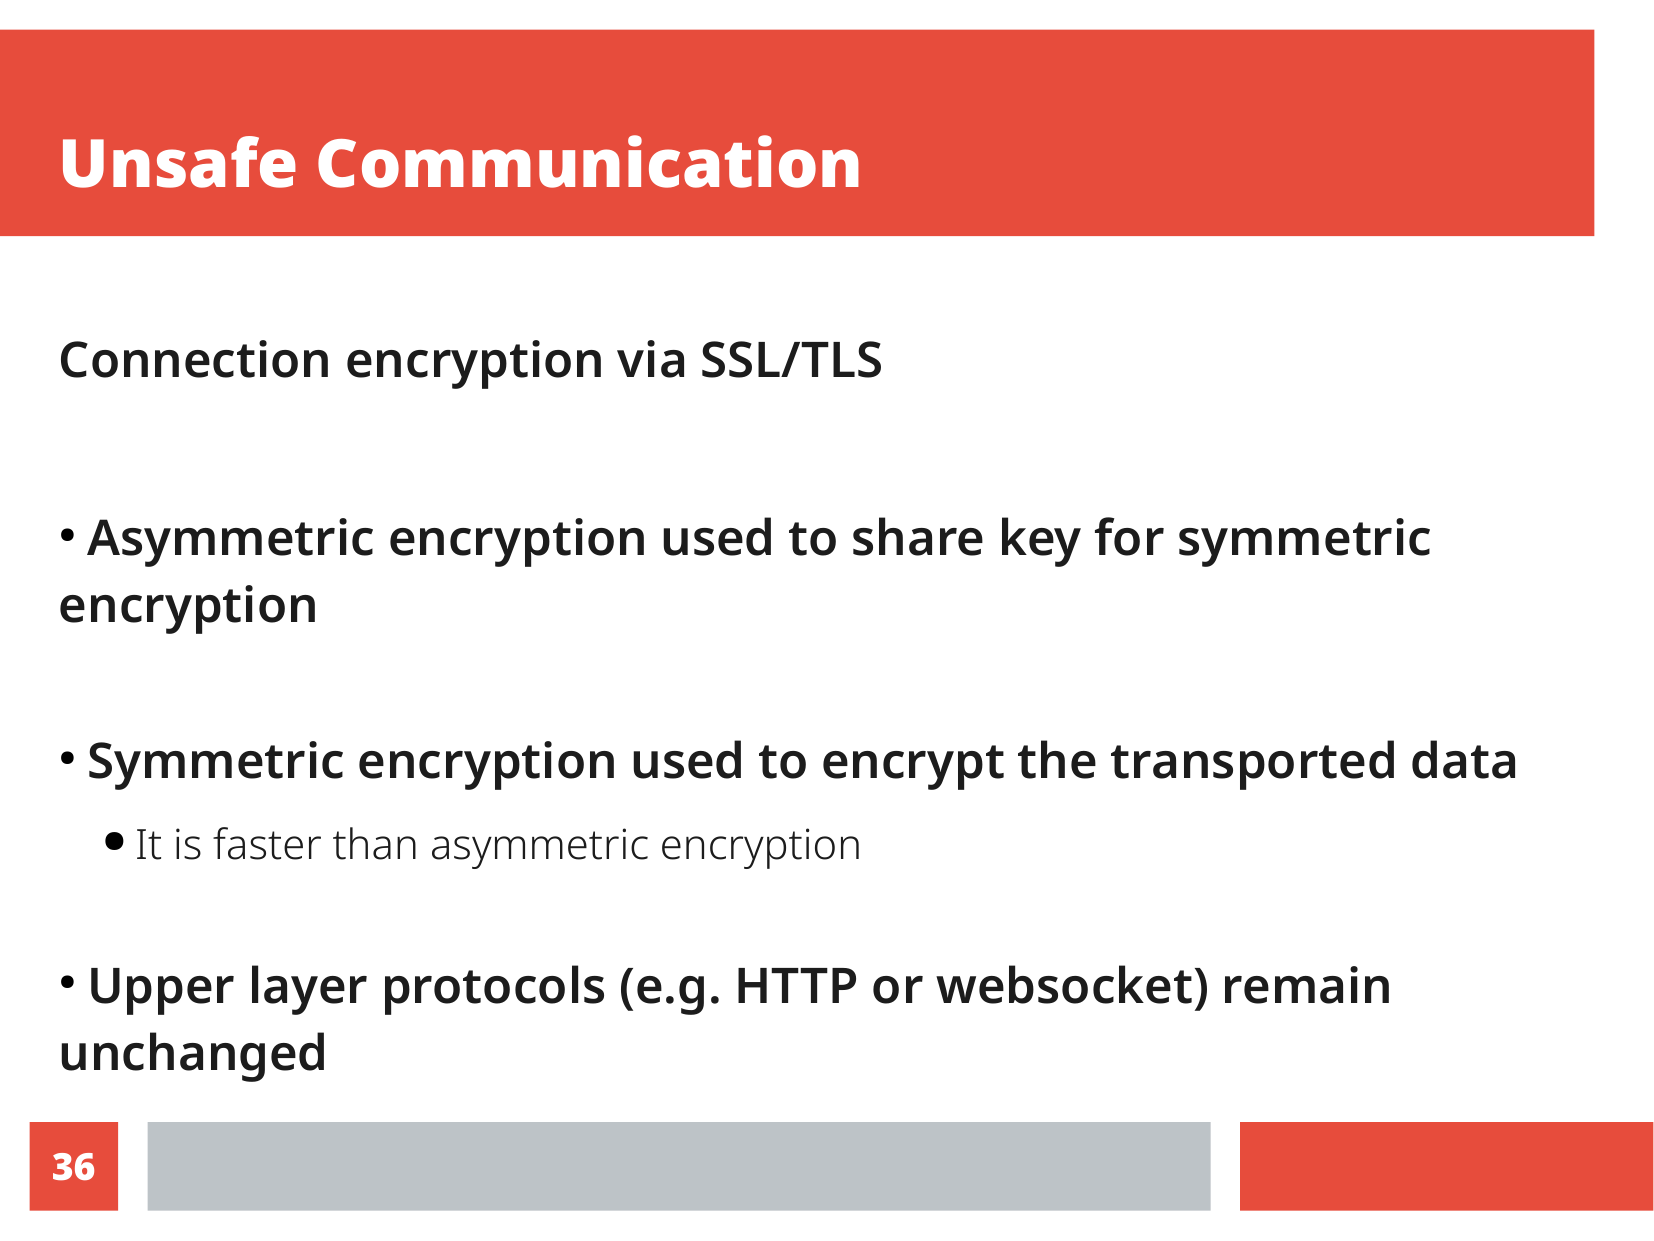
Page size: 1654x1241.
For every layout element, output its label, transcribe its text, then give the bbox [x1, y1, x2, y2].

list Connection encryption via SSL/TLS Asymmetric encryption used to share key for symmetric encryption Symmetric encryption used to encrypt the transported data It is faster than asymmetric encryption Upper layer protocols (e.g. HTTP or websocket) remain unchanged [59, 324, 1565, 1093]
title Unsafe Communication [59, 59, 1595, 207]
